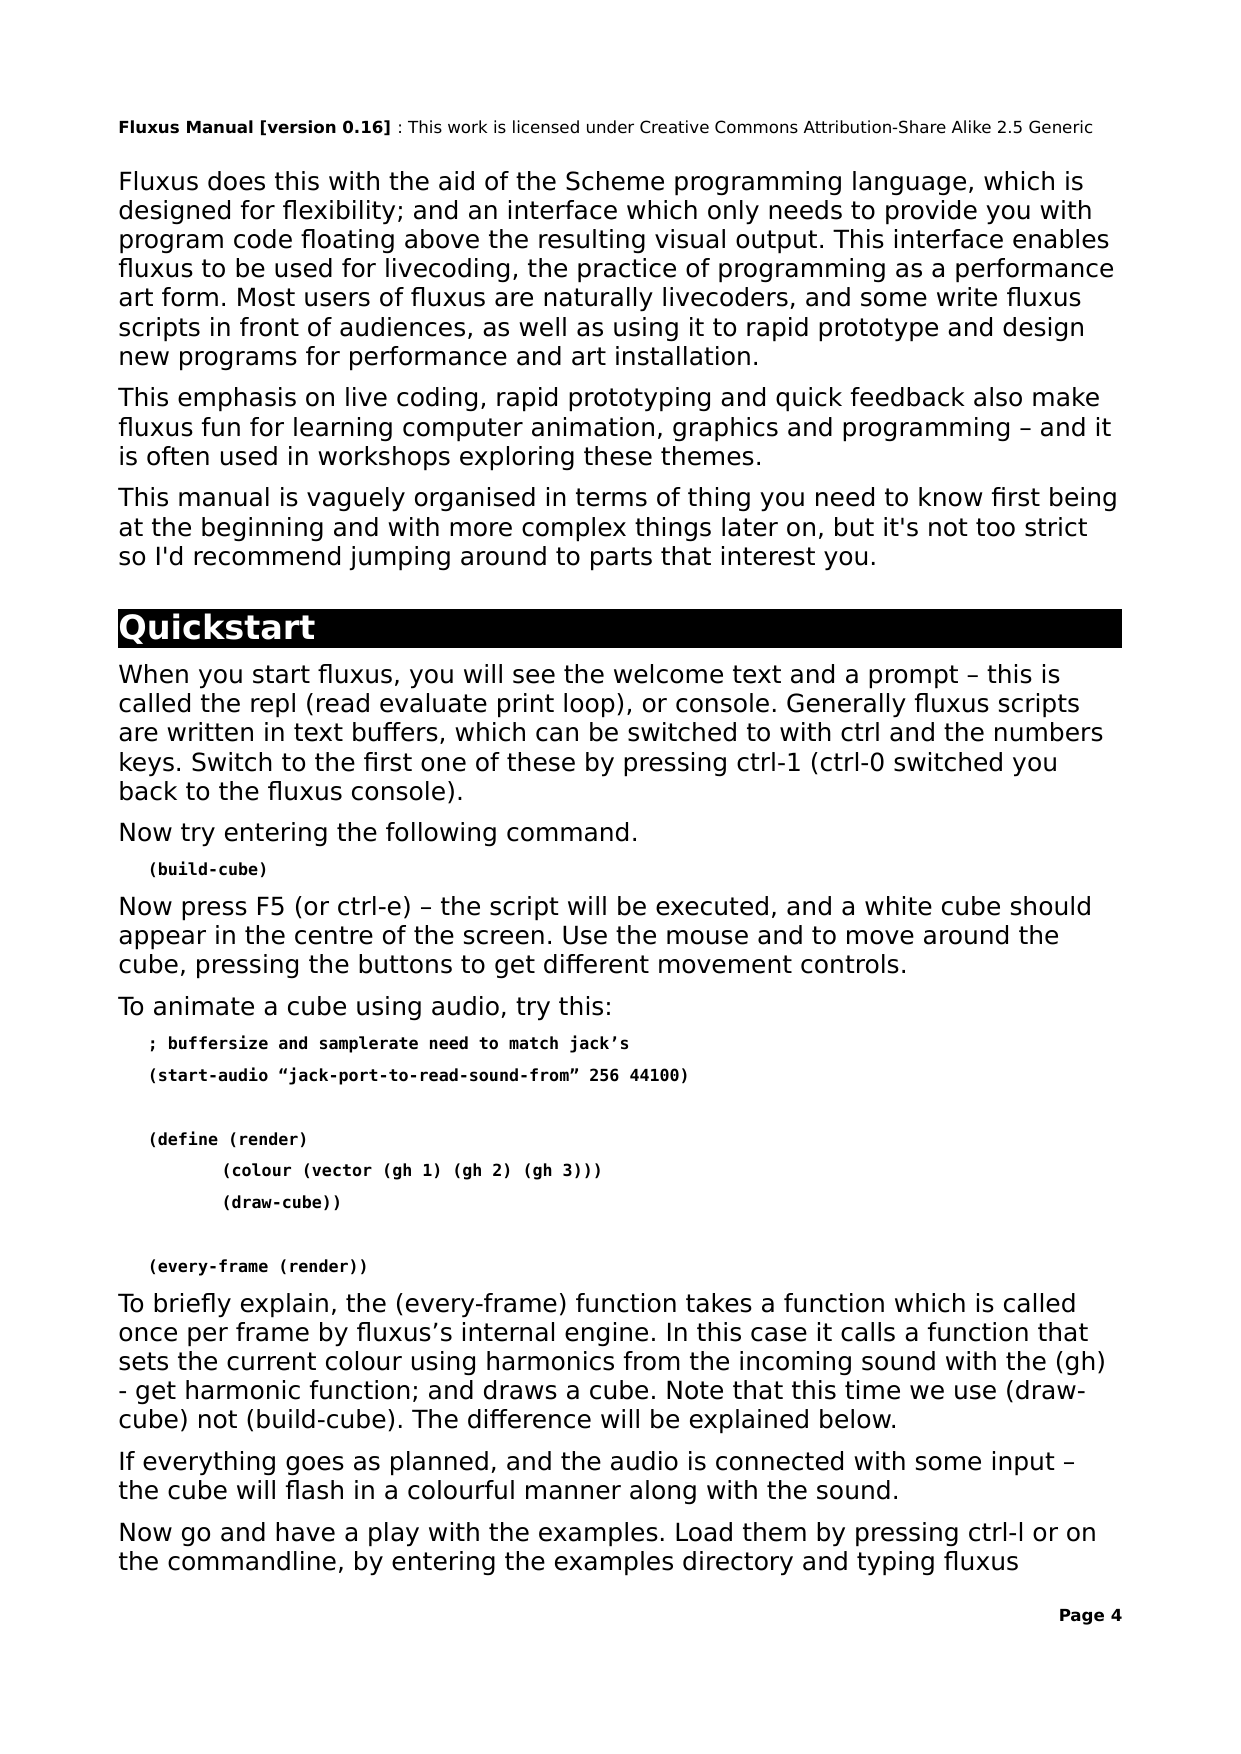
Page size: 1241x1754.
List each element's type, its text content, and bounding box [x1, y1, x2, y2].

text (start-audio “jack-port-to-read-sound-from” 256 44100) [148, 1066, 1122, 1085]
text Now try entering the following command. [118, 818, 1122, 848]
text (draw-cube)) [148, 1193, 1122, 1212]
subtitle Quickstart [118, 609, 1122, 648]
text When you start fluxus, you will see the welcome text and a prompt – this is called the repl (read evaluate print loop), or console. Generally fluxus scripts are written in text buffers, which can be switched to with ctrl and the numbers keys. Switch to the first one of these by pressing ctrl-1 (ctrl-0 switched you back to the fluxus console). [118, 660, 1122, 806]
text ; buffersize and samplerate need to match jack’s [148, 1034, 1122, 1053]
text (build-cube) [148, 860, 1122, 879]
text (colour (vector (gh 1) (gh 2) (gh 3))) [148, 1161, 1122, 1181]
text This manual is vaguely organised in terms of thing you need to know first being at the beginning and with more complex things later on, but it's not too strict so I'd recommend jumping around to parts that interest you. [118, 484, 1122, 571]
text Now go and have a play with the examples. Load them by pressing ctrl-l or on the commandline, by entering the examples directory and typing fluxus [118, 1518, 1122, 1576]
text To animate a cube using audio, try this: [118, 992, 1122, 1021]
text (define (render) [148, 1129, 1122, 1149]
text If everything goes as planned, and the audio is connected with some input – the cube will flash in a colourful manner along with the sound. [118, 1447, 1122, 1505]
text To briefly explain, the (every-frame) function takes a function which is called once per frame by fluxus’s internal engine. In this case it calls a function that sets the current colour using harmonics from the incoming sound with the (gh) - get harmonic function; and draws a cube. Note that this time we use (draw-cube) not (build-cube). The difference will be explained below. [118, 1289, 1122, 1434]
text Fluxus does this with the aid of the Scheme programming language, which is designed for flexibility; and an interface which only needs to provide you with program code floating above the resulting visual output. This interface enables fluxus to be used for livecoding, the practice of programming as a performance art form. Most users of fluxus are naturally livecoders, and some write fluxus scripts in front of audiences, as well as using it to rapid prototype and design new programs for performance and art installation. [118, 167, 1122, 371]
text Now press F5 (or ctrl-e) – the script will be executed, and a white cube should appear in the centre of the screen. Use the mouse and to move around the cube, pressing the buttons to get different movement controls. [118, 892, 1122, 979]
text (every-frame (render)) [148, 1257, 1122, 1276]
text This emphasis on live coding, rapid prototyping and quick feedback also make fluxus fun for learning computer animation, graphics and programming – and it is often used in workshops exploring these themes. [118, 384, 1122, 471]
